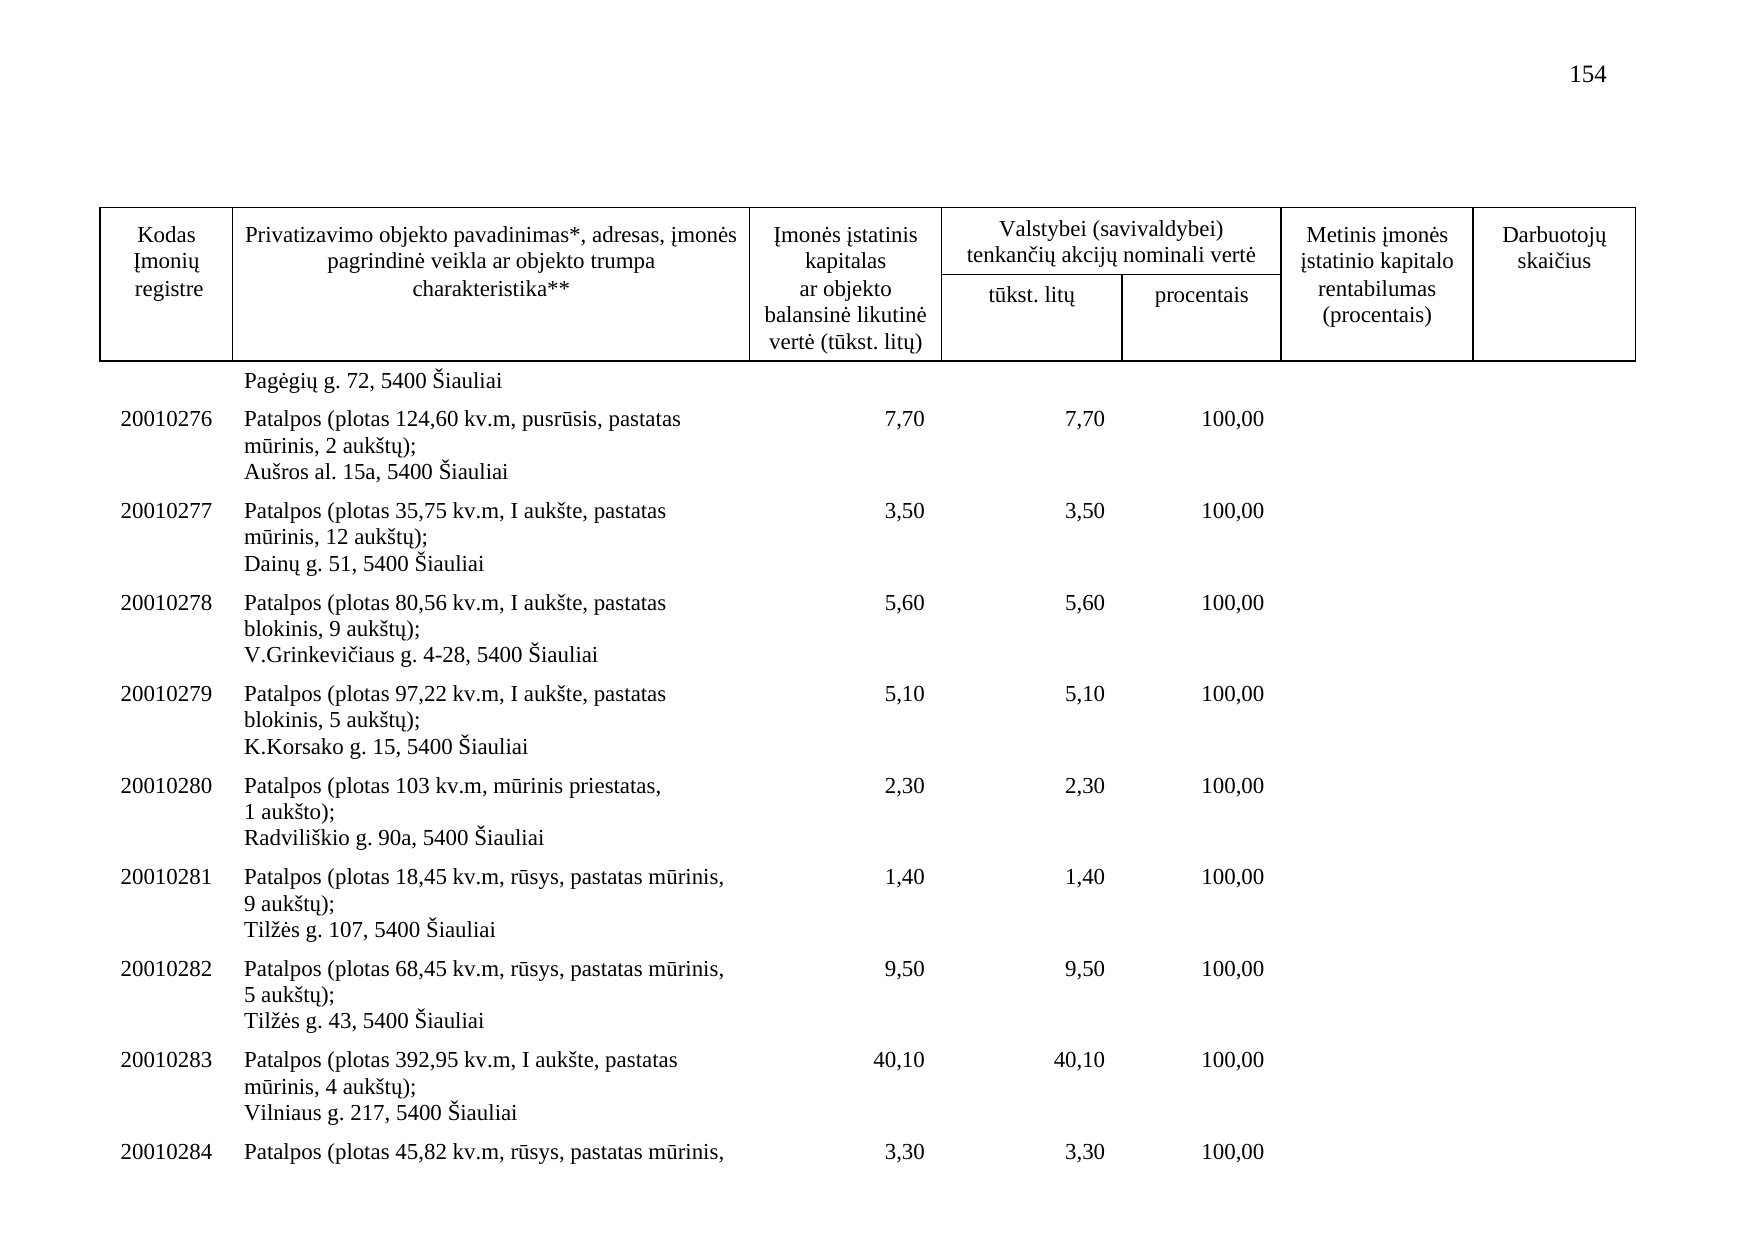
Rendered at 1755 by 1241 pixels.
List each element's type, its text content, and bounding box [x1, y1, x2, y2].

table_cell 3,30 [941, 1132, 1122, 1171]
table_cell 100,00 [1122, 491, 1281, 582]
table_cell rentabilumas (procentais) [1282, 274, 1472, 360]
table_header Metinis įmonės įstatinio kapitalo [1282, 208, 1472, 273]
table_cell [1281, 857, 1473, 949]
table_cell [1473, 949, 1636, 1040]
table_cell [750, 362, 941, 399]
table_cell [1281, 1040, 1473, 1132]
table_cell 2,30 [941, 766, 1122, 857]
table_cell 5,10 [941, 674, 1122, 766]
table_cell Patalpos (plotas 124,60 kv.m, pusrūsis, pastatas mūrinis, 2 aukštų); Aušros al. 15a, 5400 Šiauliai [233, 399, 749, 491]
table_cell Patalpos (plotas 392,95 kv.m, I aukšte, pastatas mūrinis, 4 aukštų); Vilniaus g. 217, 5400 Šiauliai [233, 1040, 749, 1132]
table_cell registre [101, 274, 232, 360]
table_cell 100,00 [1122, 399, 1281, 491]
table_cell Patalpos (plotas 103 kv.m, mūrinis priestatas, 1 aukšto); Radviliškio g. 90a, 5400 Šiauliai [233, 766, 749, 857]
table_header Darbuotojų skaičius [1474, 208, 1635, 273]
table_cell 5,60 [941, 583, 1122, 674]
table_cell procentais [1123, 275, 1280, 360]
table_cell Patalpos (plotas 45,82 kv.m, rūsys, pastatas mūrinis, [233, 1132, 749, 1171]
table_header Privatizavimo objekto pavadinimas*, adresas, įmonės pagrindinė veikla ar objekto trumpa [233, 208, 749, 273]
table_cell 20010278 [100, 583, 233, 674]
table_cell Patalpos (plotas 35,75 kv.m, I aukšte, pastatas mūrinis, 12 aukštų); Dainų g. 51, 5400 Šiauliai [233, 491, 749, 582]
table_cell 3,50 [941, 491, 1122, 582]
table_cell 40,10 [750, 1040, 941, 1132]
table_cell 20010284 [100, 1132, 233, 1171]
table_cell [1473, 362, 1636, 399]
table_cell 7,70 [750, 399, 941, 491]
table_cell 1,40 [941, 857, 1122, 949]
table_cell [1473, 491, 1636, 582]
table_cell 2,30 [750, 766, 941, 857]
table_cell 1,40 [750, 857, 941, 949]
table_cell [1473, 1040, 1636, 1132]
table_cell [1473, 1132, 1636, 1171]
table_cell 7,70 [941, 399, 1122, 491]
table_cell Patalpos (plotas 68,45 kv.m, rūsys, pastatas mūrinis, 5 aukštų); Tilžės g. 43, 5400 Šiauliai [233, 949, 749, 1040]
table_header Valstybei (savivaldybei) tenkančių akcijų nominali vertė [942, 208, 1280, 273]
table_header Įmonės įstatinis kapitalas [750, 208, 941, 273]
table_cell 20010281 [100, 857, 233, 949]
table_cell 40,10 [941, 1040, 1122, 1132]
table_cell 100,00 [1122, 949, 1281, 1040]
table_cell [1473, 583, 1636, 674]
table_cell ar objekto balansinė likutinė vertė (tūkst. litų) [750, 274, 941, 360]
table_cell 100,00 [1122, 674, 1281, 766]
table_cell [1281, 491, 1473, 582]
table_cell 20010277 [100, 491, 233, 582]
table_cell [1281, 399, 1473, 491]
table_cell [941, 362, 1122, 399]
table_cell 100,00 [1122, 1040, 1281, 1132]
table_cell 3,30 [750, 1132, 941, 1171]
table_cell 20010283 [100, 1040, 233, 1132]
table_cell 3,50 [750, 491, 941, 582]
table_cell [1473, 766, 1636, 857]
table_header Kodas Įmonių [101, 208, 232, 273]
table_cell 9,50 [750, 949, 941, 1040]
table_cell 100,00 [1122, 583, 1281, 674]
table_cell Pagėgių g. 72, 5400 Šiauliai [233, 362, 749, 399]
table_cell Patalpos (plotas 18,45 kv.m, rūsys, pastatas mūrinis, 9 aukštų); Tilžės g. 107, 5400 Šiauliai [233, 857, 749, 949]
table_cell 9,50 [941, 949, 1122, 1040]
table_cell [100, 362, 233, 399]
table_cell Patalpos (plotas 80,56 kv.m, I aukšte, pastatas blokinis, 9 aukštų); V.Grinkevičiaus g. 4-28, 5400 Šiauliai [233, 583, 749, 674]
table_cell Patalpos (plotas 97,22 kv.m, I aukšte, pastatas blokinis, 5 aukštų); K.Korsako g. 15, 5400 Šiauliai [233, 674, 749, 766]
table_cell 100,00 [1122, 1132, 1281, 1171]
table_cell [1281, 949, 1473, 1040]
table_cell [1281, 362, 1473, 399]
table_cell 100,00 [1122, 766, 1281, 857]
table_cell 5,10 [750, 674, 941, 766]
table_cell [1474, 274, 1635, 360]
table_cell [1473, 674, 1636, 766]
table_cell [1281, 1132, 1473, 1171]
table_cell [1122, 362, 1281, 399]
table_cell 20010280 [100, 766, 233, 857]
table_cell [1281, 674, 1473, 766]
table_cell [1473, 399, 1636, 491]
table_cell [1473, 857, 1636, 949]
table_cell tūkst. litų [942, 275, 1121, 360]
table_cell 20010279 [100, 674, 233, 766]
table_cell [1281, 583, 1473, 674]
table_cell 20010282 [100, 949, 233, 1040]
table_cell 5,60 [750, 583, 941, 674]
table_cell charakteristika** [233, 274, 749, 360]
table_cell 20010276 [100, 399, 233, 491]
table_cell [1281, 766, 1473, 857]
table_cell 100,00 [1122, 857, 1281, 949]
